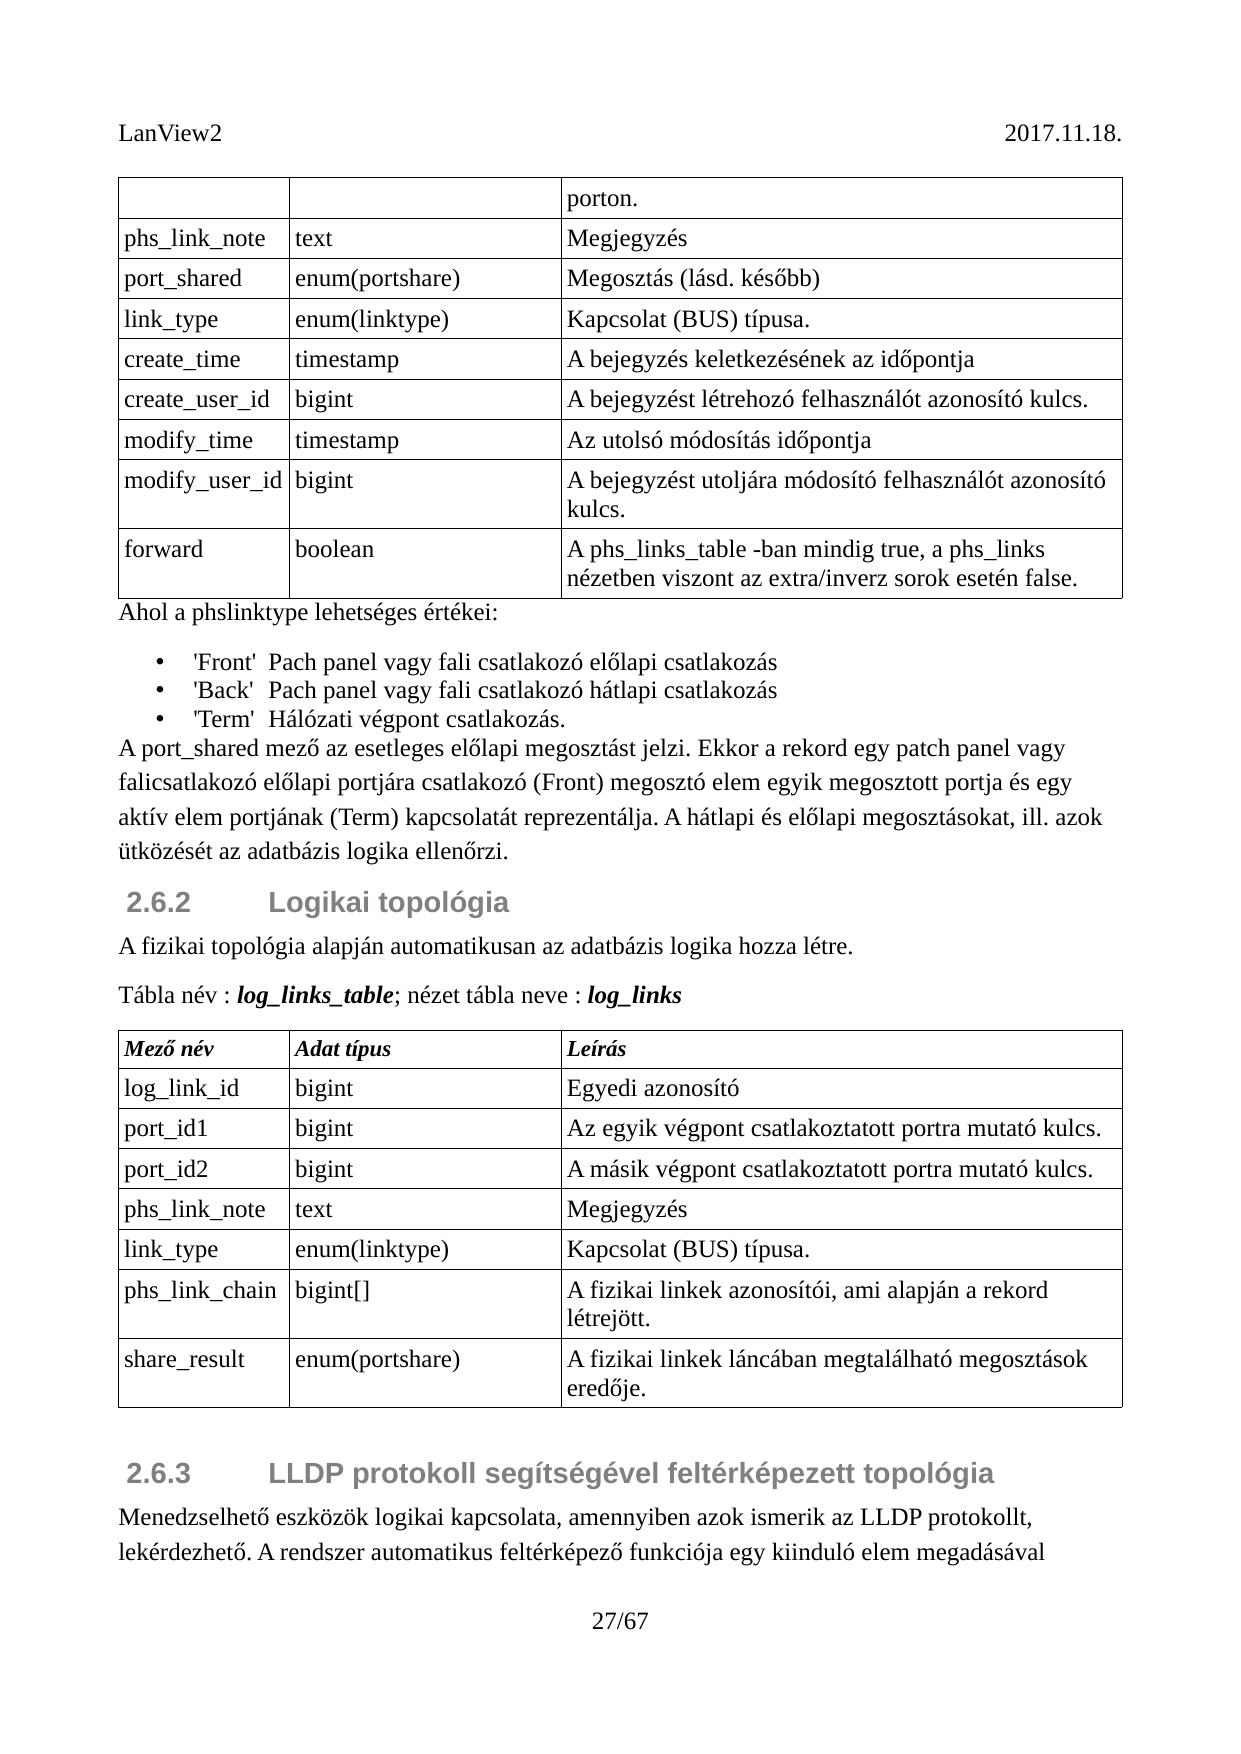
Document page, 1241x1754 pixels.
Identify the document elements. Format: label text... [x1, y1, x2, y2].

table_cell Az egyik végpont csatlakoztatott portra mutató kulcs. [562, 1109, 1122, 1148]
table_cell bigint [290, 1149, 561, 1188]
table_cell bigint [290, 380, 561, 419]
table_cell A bejegyzést utoljára módosító felhasználót azonosító kulcs. [562, 460, 1122, 528]
table_cell share_result [119, 1339, 289, 1407]
table_cell phs_link_note [119, 1189, 289, 1229]
table_cell port_id2 [119, 1149, 289, 1188]
table_cell Megjegyzés [562, 219, 1122, 258]
table_cell A phs_links_table -ban mindig true, a phs_links nézetben viszont az extra/inverz sorok esetén false. [562, 529, 1122, 597]
text A fizikai topológia alapján automatikusan az adatbázis logika hozza létre. [118, 931, 1122, 960]
table_cell enum(portshare) [290, 259, 561, 298]
table_cell create_user_id [119, 380, 289, 419]
table_cell bigint [290, 1109, 561, 1148]
table_cell bigint [290, 460, 561, 528]
table_cell link_type [119, 299, 289, 338]
table_cell A fizikai linkek azonosítói, ami alapján a rekord létrejött. [562, 1270, 1122, 1338]
table_cell port_id1 [119, 1109, 289, 1148]
table_cell text [290, 1189, 561, 1229]
table_cell forward [119, 529, 289, 597]
list 'Term' Hálózati végpont csatlakozás. [156, 704, 1122, 733]
table_cell A fizikai linkek láncában megtalálható megosztások eredője. [562, 1339, 1122, 1407]
table_cell A bejegyzés keletkezésének az időpontja [562, 339, 1122, 379]
table_cell Megosztás (lásd. később) [562, 259, 1122, 298]
table_cell boolean [290, 529, 561, 597]
table_cell bigint [290, 1069, 561, 1108]
table_cell port_shared [119, 259, 289, 298]
table_cell [119, 178, 289, 217]
list 'Front' Pach panel vagy fali csatlakozó előlapi csatlakozás [156, 647, 1122, 675]
subtitle Logikai topológia [118, 885, 1122, 919]
table_cell Kapcsolat (BUS) típusa. [562, 1230, 1122, 1269]
table_cell Az utolsó módosítás időpontja [562, 420, 1122, 459]
table_cell bigint[] [290, 1270, 561, 1338]
table_cell link_type [119, 1230, 289, 1269]
table_header Mező név [119, 1031, 289, 1067]
table_cell Kapcsolat (BUS) típusa. [562, 299, 1122, 338]
table_cell log_link_id [119, 1069, 289, 1108]
table_cell modify_time [119, 420, 289, 459]
list 'Back' Pach panel vagy fali csatlakozó hátlapi csatlakozás [156, 675, 1122, 704]
table_cell enum(portshare) [290, 1339, 561, 1407]
table_cell A másik végpont csatlakoztatott portra mutató kulcs. [562, 1149, 1122, 1188]
table_cell Egyedi azonosító [562, 1069, 1122, 1108]
table_cell porton. [562, 178, 1122, 217]
table_cell enum(linktype) [290, 299, 561, 338]
table_cell Megjegyzés [562, 1189, 1122, 1229]
table_cell phs_link_note [119, 219, 289, 258]
table_cell timestamp [290, 420, 561, 459]
subtitle LLDP protokoll segítségével feltérképezett topológia [118, 1456, 1122, 1490]
table_cell enum(linktype) [290, 1230, 561, 1269]
table_cell create_time [119, 339, 289, 379]
text Menedzselhető eszközök logikai kapcsolata, amennyiben azok ismerik az LLDP protokollt, lekérdezhető. A rendszer automatikus feltérképező funkciója egy kiinduló elem megadásával [118, 1502, 1122, 1566]
table_cell timestamp [290, 339, 561, 379]
table_cell [290, 178, 561, 217]
table_cell text [290, 219, 561, 258]
text A port_shared mező az esetleges előlapi megosztást jelzi. Ekkor a rekord egy patch panel vagy falicsatlakozó előlapi portjára csatlakozó (Front) megosztó elem egyik megosztott portja és egy aktív elem portjának (Term) kapcsolatát reprezentálja. A hátlapi és előlapi megosztásokat, ill. azok ütközését az adatbázis logika ellenőrzi. [118, 733, 1122, 865]
text Tábla név : log_links_table; nézet tábla neve : log_links [118, 980, 1122, 1009]
table_cell A bejegyzést létrehozó felhasználót azonosító kulcs. [562, 380, 1122, 419]
table_header Adat típus [290, 1031, 561, 1067]
table_cell modify_user_id [119, 460, 289, 528]
text Ahol a phslinktype lehetséges értékei: [118, 599, 1122, 626]
table_cell phs_link_chain [119, 1270, 289, 1338]
table_header Leírás [562, 1031, 1122, 1067]
